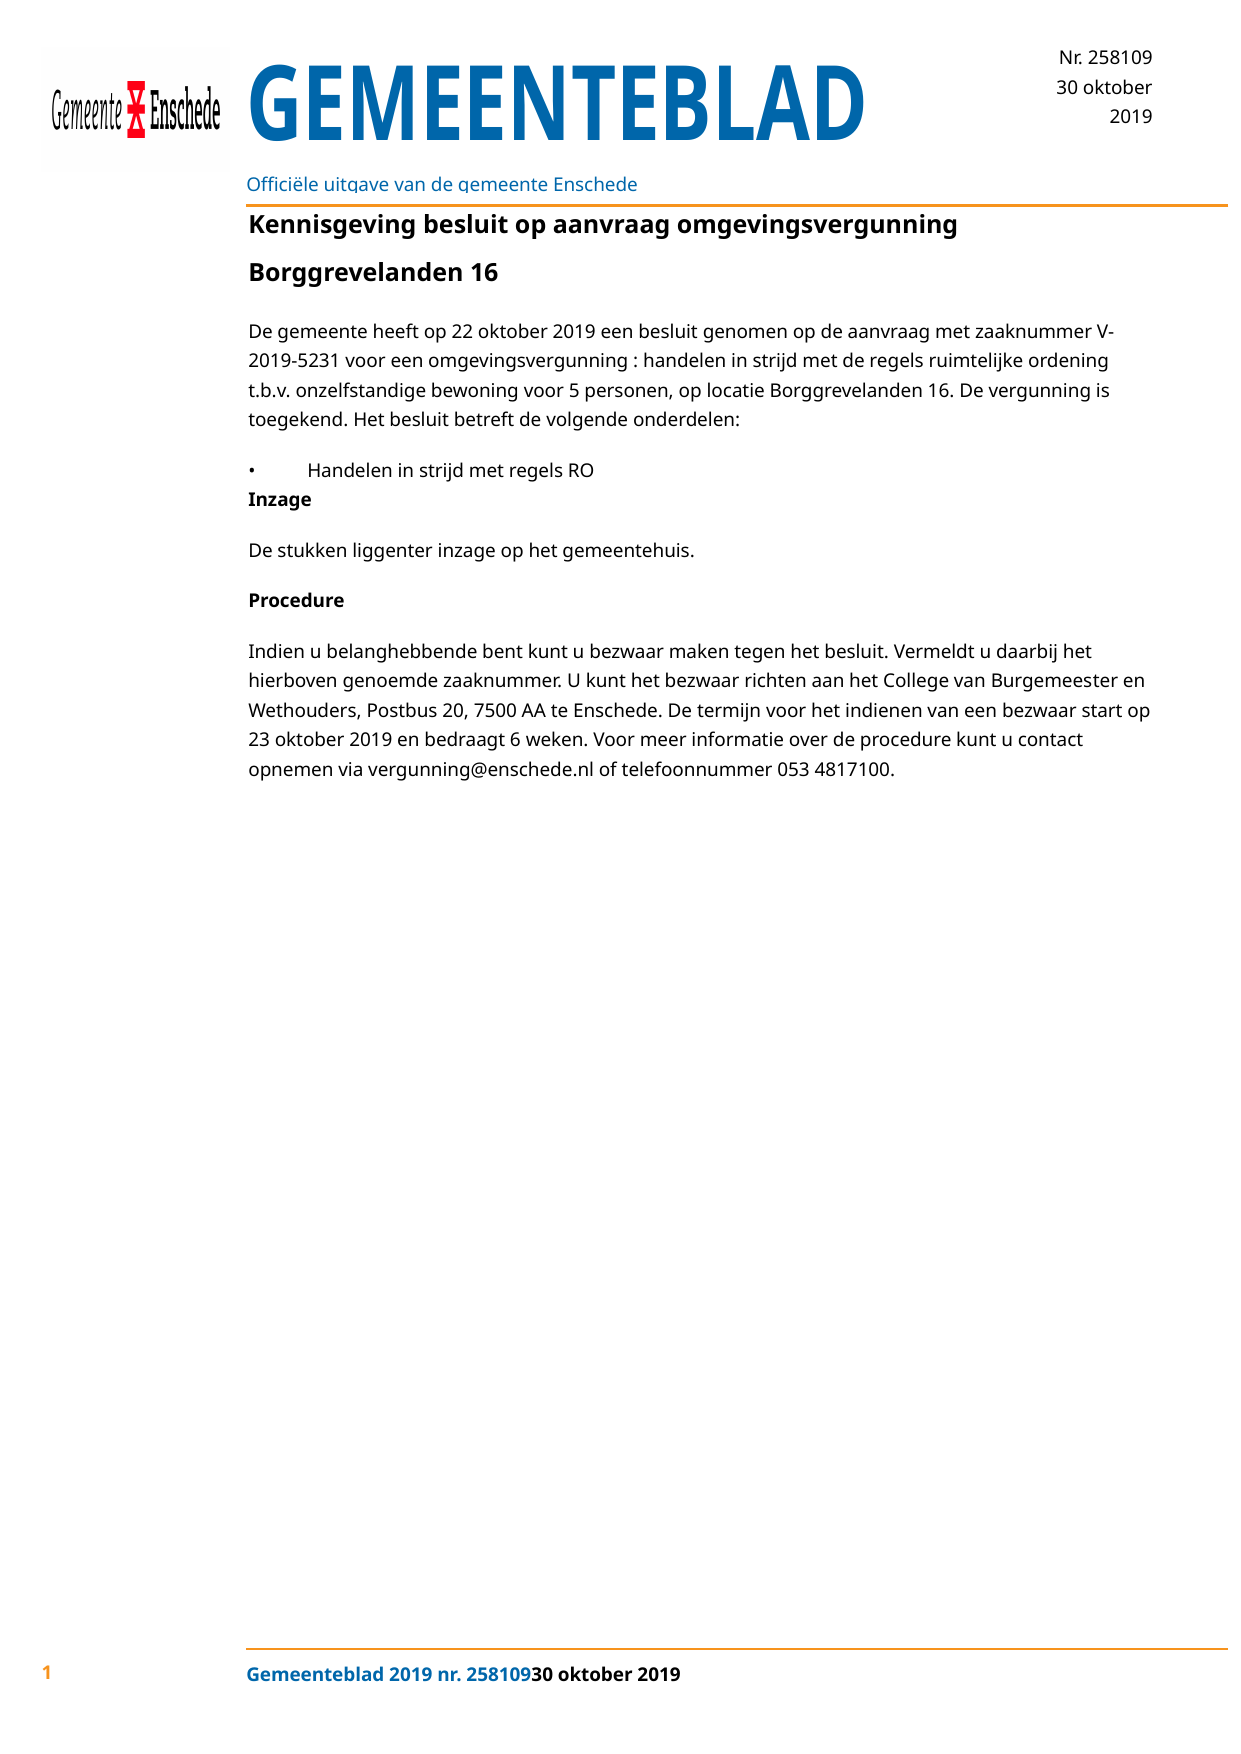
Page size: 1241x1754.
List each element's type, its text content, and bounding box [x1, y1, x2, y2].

text De stukken liggenter inzage op het gemeentehuis. [248, 537, 1152, 563]
text Inzage [248, 487, 1152, 512]
list Handelen in strijd met regels RO [248, 457, 1152, 483]
text Indien u belanghebbende bent kunt u bezwaar maken tegen het besluit. Vermeldt u daarbij het hierboven genoemde zaaknummer. U kunt het bezwaar richten aan het College van Burgemees­ter en Wethouders, Postbus 20, 7500 AA te Enschede. De termijn voor het indienen van een bezwaar start op 23 oktober 2019 en bedraagt 6 weken. Voor meer informatie over de procedure kunt u contact opnemen via vergunning@enschede.nl of telefoonnummer 053 4817100. [248, 638, 1152, 782]
picture [41, 47, 231, 172]
text Procedure [248, 587, 1152, 613]
text Kennisgeving besluit op aanvraag omgevingsvergunning Borggrevelanden 16 [248, 207, 1152, 288]
text De gemeente heeft op 22 oktober 2019 een besluit genomen op de aanvraag met zaaknummer V-2019-5231 voor een omgevingsvergunning : handelen in strijd met de regels ruimtelijke ordening t.b.v. onzelfstandige bewoning voor 5 personen, op locatie Borggrevelanden 16. De vergunning is toegekend. Het besluit betreft de volgende onderdelen: [248, 318, 1152, 432]
